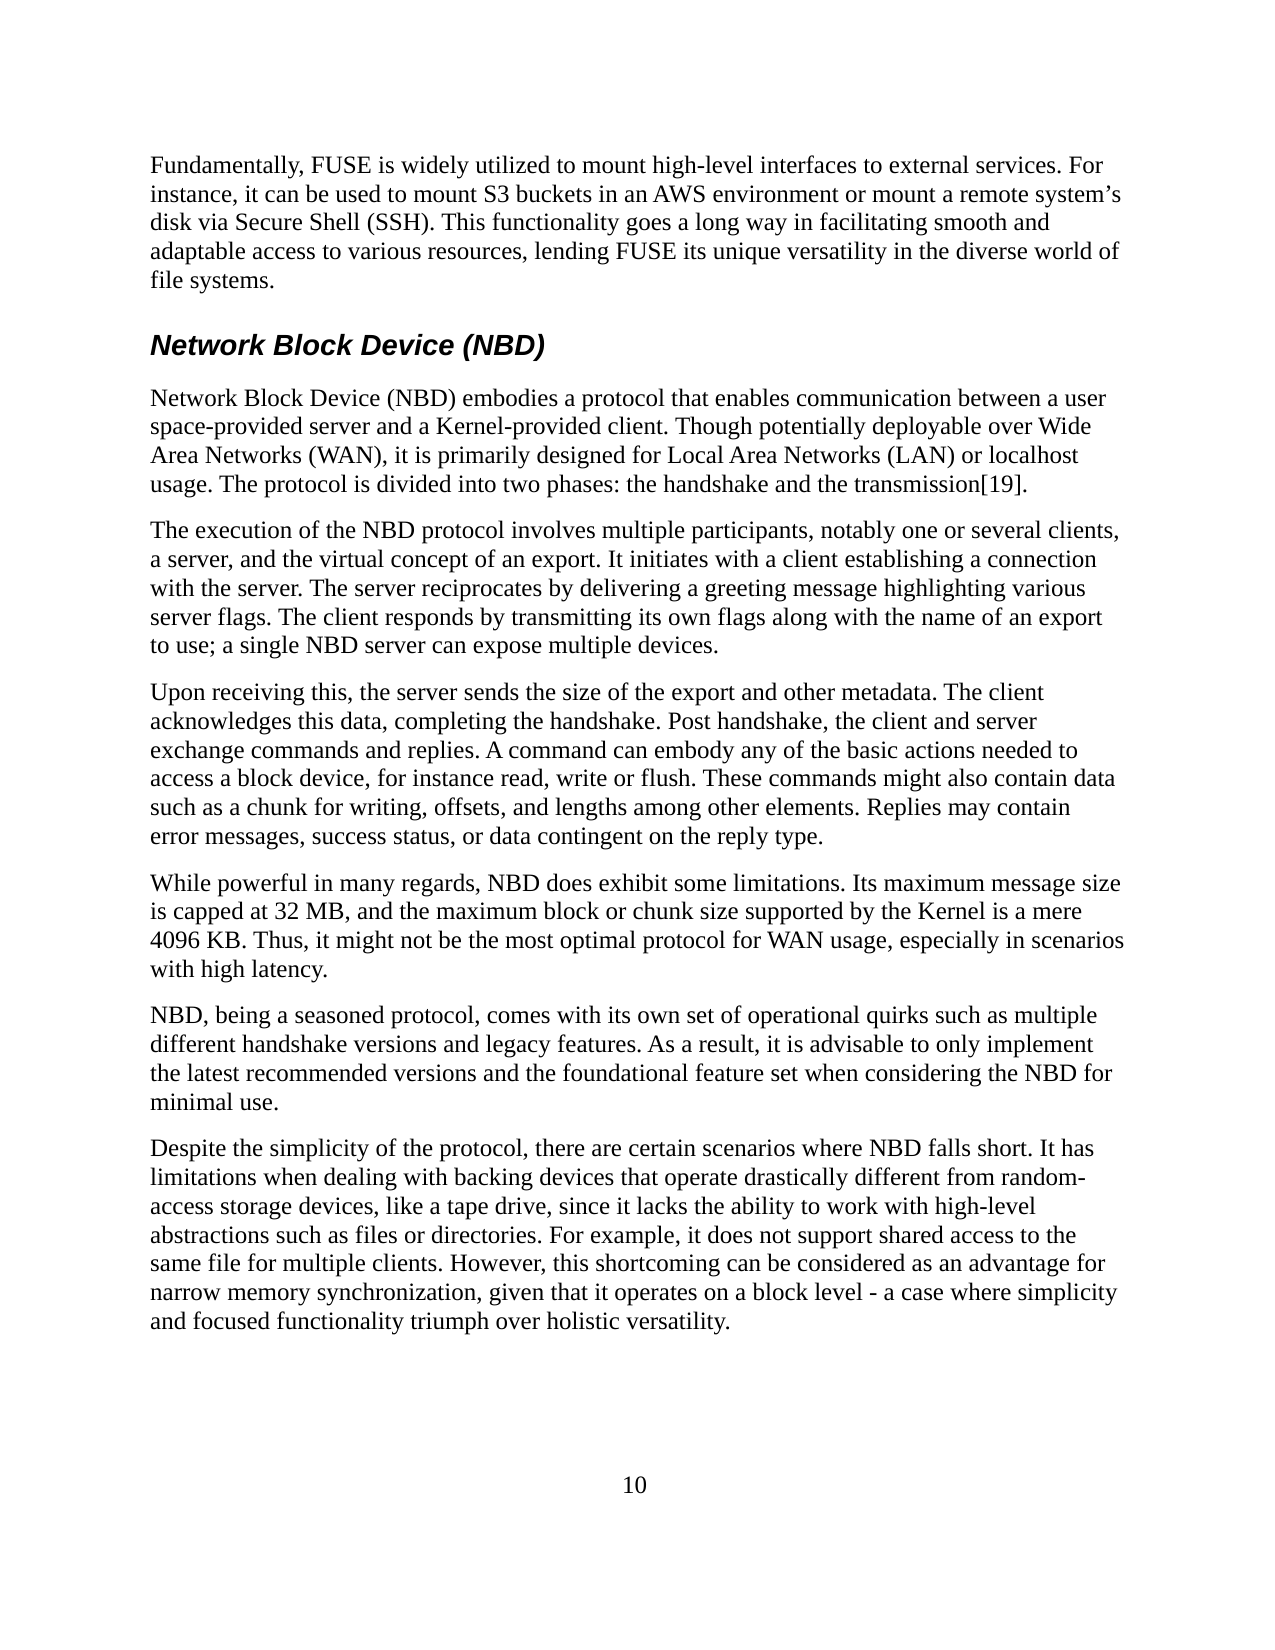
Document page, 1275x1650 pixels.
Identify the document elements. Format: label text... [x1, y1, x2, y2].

text Upon receiving this, the server sends the size of the export and other metadata. The client acknowledges this data, completing the handshake. Post handshake, the client and server exchange commands and replies. A command can embody any of the basic actions needed to access a block device, for instance read, write or flush. These commands might also contain data such as a chunk for writing, offsets, and lengths among other elements. Replies may contain error messages, success status, or data contingent on the reply type. [150, 677, 1125, 850]
text NBD, being a seasoned protocol, comes with its own set of operational quirks such as multiple different handshake versions and legacy features. As a result, it is advisable to only implement the latest recommended versions and the foundational feature set when considering the NBD for minimal use. [150, 1001, 1125, 1116]
text Despite the simplicity of the protocol, there are certain scenarios where NBD falls short. It has limitations when dealing with backing devices that operate drastically different from random-access storage devices, like a tape drive, since it lacks the ability to work with high-level abstractions such as files or directories. For example, it does not support shared access to the same file for multiple clients. However, this shortcoming can be considered as an advantage for narrow memory synchronization, given that it operates on a block level - a case where simplicity and focused functionality triumph over holistic versatility. [150, 1133, 1125, 1335]
subtitle Network Block Device (NBD) [150, 328, 1125, 361]
text While powerful in many regards, NBD does exhibit some limitations. Its maximum message size is capped at 32 MB, and the maximum block or chunk size supported by the Kernel is a mere 4096 KB. Thus, it might not be the most optimal protocol for WAN usage, especially in scenarios with high latency. [150, 868, 1125, 983]
text The execution of the NBD protocol involves multiple participants, notably one or several clients, a server, and the virtual concept of an export. It initiates with a client establishing a connection with the server. The server reciprocates by delivering a greeting message highlighting various server flags. The client responds by transmitting its own flags along with the name of an export to use; a single NBD server can expose multiple devices. [150, 516, 1125, 659]
text Fundamentally, FUSE is widely utilized to mount high-level interfaces to external services. For instance, it can be used to mount S3 buckets in an AWS environment or mount a remote system’s disk via Secure Shell (SSH). This functionality goes a long way in facilitating smooth and adaptable access to various resources, lending FUSE its unique versatility in the diverse world of file systems. [150, 150, 1125, 294]
text Network Block Device (NBD) embodies a protocol that enables communication between a user space-provided server and a Kernel-provided client. Though potentially deployable over Wide Area Networks (WAN), it is primarily designed for Local Area Networks (LAN) or localhost usage. The protocol is divided into two phases: the handshake and the transmission[19]. [150, 383, 1125, 498]
